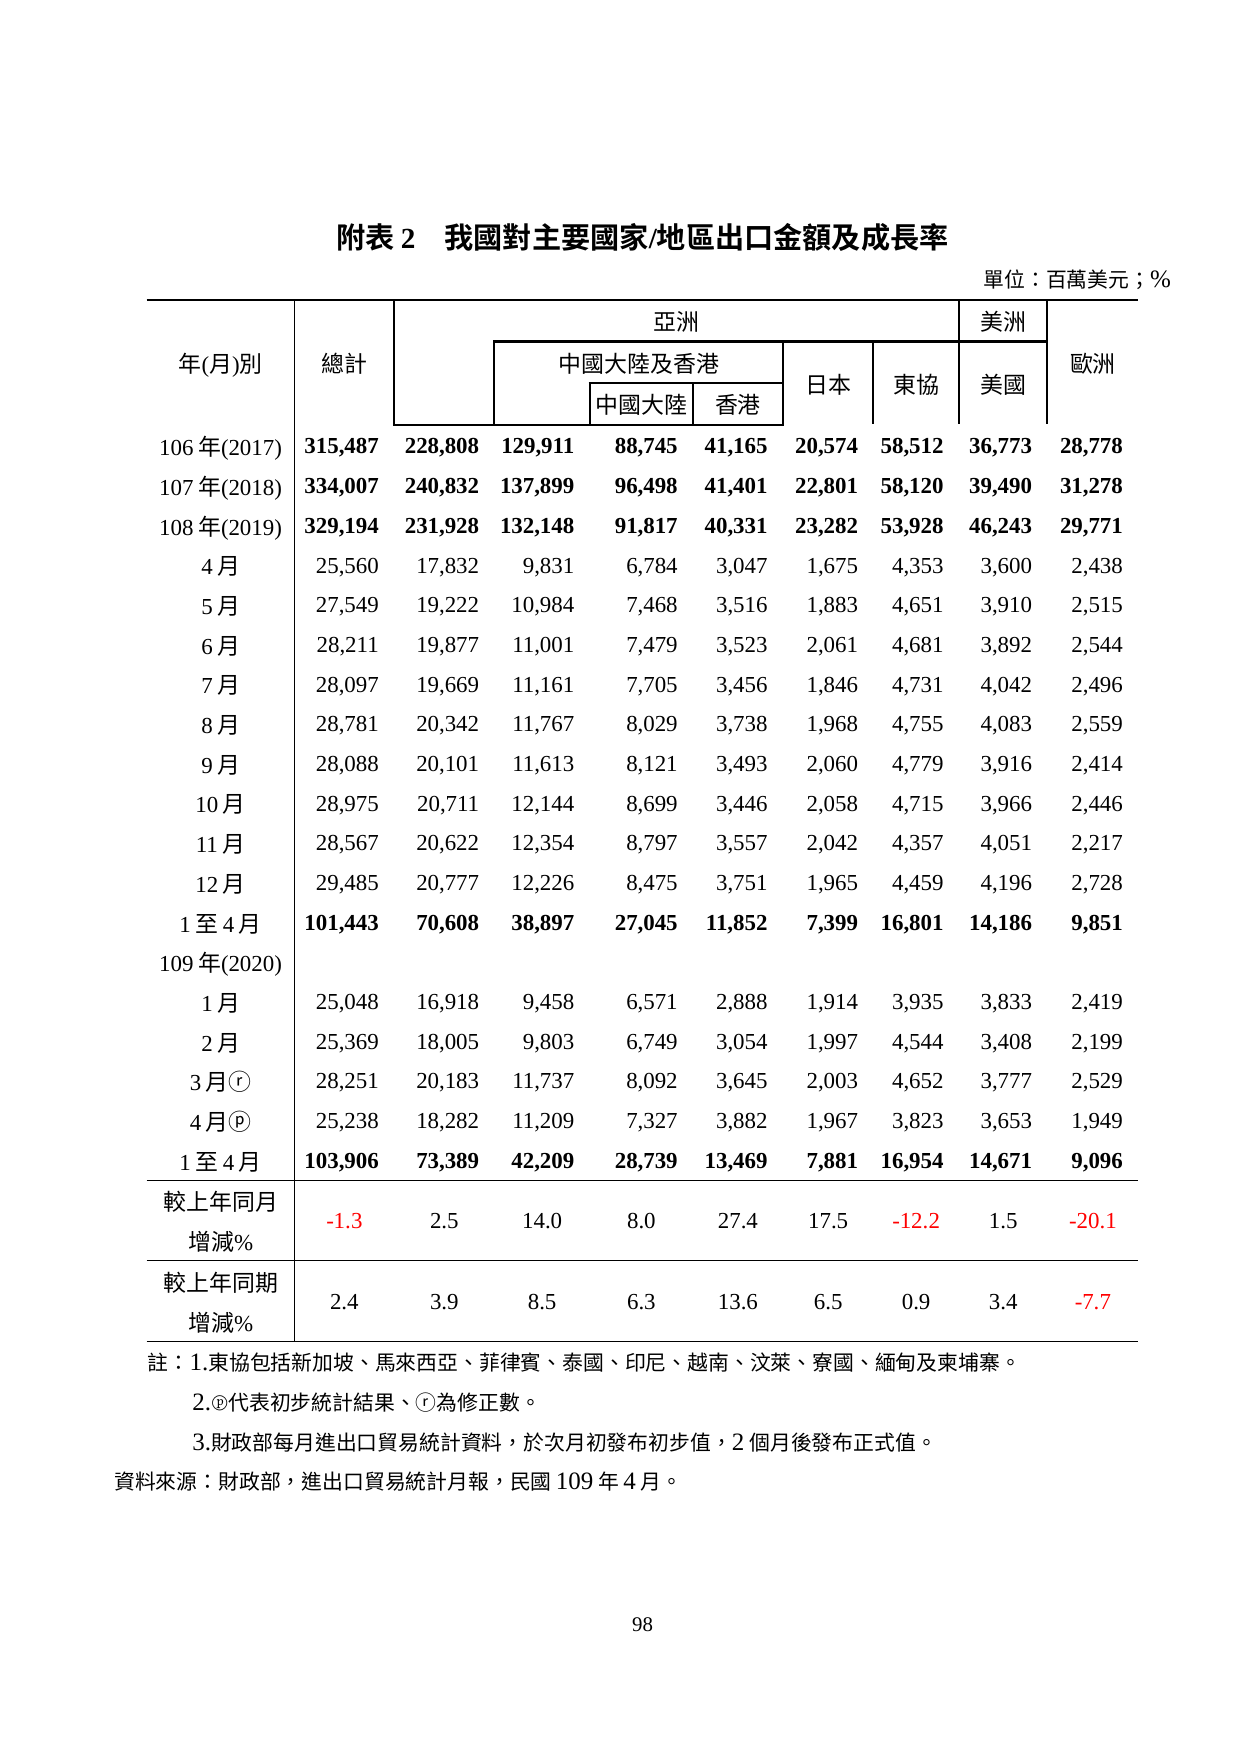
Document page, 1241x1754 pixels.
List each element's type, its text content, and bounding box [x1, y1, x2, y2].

table_cell 28,251 [295, 1061, 394, 1101]
table_cell 較上年同期 增減% [147, 1261, 294, 1341]
table_cell 13,469 [693, 1140, 783, 1180]
table_cell 3,054 [693, 1021, 783, 1061]
table_cell 3,516 [693, 585, 783, 624]
table_cell [1047, 942, 1138, 982]
table_cell 2,042 [783, 823, 873, 862]
table_cell 7,327 [590, 1101, 693, 1140]
table_cell 4,779 [873, 744, 959, 783]
table_cell 22,801 [783, 466, 873, 505]
table_cell 3,751 [693, 863, 783, 902]
table_cell 3,600 [959, 545, 1047, 585]
table_cell 4,544 [873, 1021, 959, 1061]
table_header 年(月)別 [147, 301, 294, 424]
table_cell 41,165 [693, 426, 783, 466]
table_cell 2,199 [1047, 1021, 1138, 1061]
table_cell 28,097 [295, 664, 394, 704]
table_cell 6月 [147, 624, 294, 664]
table_cell -7.7 [1047, 1261, 1138, 1341]
table_cell [959, 942, 1047, 982]
table_cell 4,042 [959, 664, 1047, 704]
table_cell 70,608 [394, 902, 494, 942]
table_cell 1,883 [783, 585, 873, 624]
table_cell 8,121 [590, 744, 693, 783]
table_cell 16,954 [873, 1140, 959, 1180]
table_cell 中國大陸 [591, 384, 692, 424]
table_cell 8,475 [590, 863, 693, 902]
table_cell [693, 942, 783, 982]
table_cell 2,061 [783, 624, 873, 664]
table_cell 1,965 [783, 863, 873, 902]
text 資料來源：財政部，進出口貿易統計月報，民國109年4月。 [114, 1461, 1133, 1501]
table_cell 28,781 [295, 704, 394, 743]
table_cell 9,851 [1047, 902, 1138, 942]
table_cell 2,446 [1047, 783, 1138, 823]
table_cell 1月 [147, 982, 294, 1021]
table_cell 28,975 [295, 783, 394, 823]
table_cell [394, 942, 494, 982]
table_cell [783, 942, 873, 982]
table_cell 3,777 [959, 1061, 1047, 1101]
table_cell 4,083 [959, 704, 1047, 743]
table_cell 2.4 [295, 1261, 394, 1341]
table_cell 1,914 [783, 982, 873, 1021]
table_cell 4月ⓟ [147, 1101, 294, 1140]
table_cell 129,911 [494, 426, 589, 466]
table_cell 17.5 [783, 1181, 873, 1260]
table_cell 20,101 [394, 744, 494, 783]
table_cell 4,353 [873, 545, 959, 585]
table_cell 2,529 [1047, 1061, 1138, 1101]
table_cell 19,877 [394, 624, 494, 664]
table_cell 8,797 [590, 823, 693, 862]
table_cell 25,238 [295, 1101, 394, 1140]
table_cell 27,549 [295, 585, 394, 624]
table_cell 7,881 [783, 1140, 873, 1180]
table_cell 14,671 [959, 1140, 1047, 1180]
table_cell 4,731 [873, 664, 959, 704]
table_cell 29,485 [295, 863, 394, 902]
table_cell 3,935 [873, 982, 959, 1021]
table_cell 4,681 [873, 624, 959, 664]
table_cell 2,496 [1047, 664, 1138, 704]
table_cell 3,823 [873, 1101, 959, 1140]
table_cell 4月 [147, 545, 294, 585]
table_cell 36,773 [959, 424, 1047, 466]
table_cell 29,771 [1047, 505, 1138, 545]
table_cell 3,653 [959, 1101, 1047, 1140]
table_cell 334,007 [295, 466, 394, 505]
table_cell 1,967 [783, 1101, 873, 1140]
table_cell 4,715 [873, 783, 959, 823]
table_cell 25,369 [295, 1021, 394, 1061]
table_cell 2,058 [783, 783, 873, 823]
table_cell 6,784 [590, 545, 693, 585]
table_cell 25,560 [295, 545, 394, 585]
table_cell 7,399 [783, 902, 873, 942]
table_cell 8,092 [590, 1061, 693, 1101]
table_cell 7,479 [590, 624, 693, 664]
table_cell [873, 942, 959, 982]
table_cell 6,749 [590, 1021, 693, 1061]
table_cell 10,984 [494, 585, 589, 624]
table_cell 3,738 [693, 704, 783, 743]
table_cell 6.5 [783, 1261, 873, 1341]
table_cell 日本 [784, 343, 872, 424]
table_cell 20,574 [783, 424, 873, 466]
table_header 總計 [295, 301, 393, 424]
table_cell 28,778 [1047, 424, 1138, 466]
table_cell 中國大陸及香港 [495, 343, 782, 382]
table_cell 1至4月 [147, 902, 294, 942]
table_cell 3.9 [394, 1261, 494, 1341]
table_cell 329,194 [295, 505, 394, 545]
table_cell -1.3 [295, 1181, 394, 1260]
table_cell 27.4 [693, 1181, 783, 1260]
table_cell 7,468 [590, 585, 693, 624]
table_cell 28,567 [295, 823, 394, 862]
table_cell 11,613 [494, 744, 589, 783]
table_cell 4,459 [873, 863, 959, 902]
table_cell 12,354 [494, 823, 589, 862]
table_cell 3,916 [959, 744, 1047, 783]
table_cell 96,498 [590, 466, 693, 505]
table_cell 14.0 [494, 1181, 589, 1260]
table_cell 88,745 [590, 426, 693, 466]
table_cell 1.5 [959, 1181, 1047, 1260]
table_cell 11月 [147, 823, 294, 862]
table_cell 3,833 [959, 982, 1047, 1021]
table_cell 18,005 [394, 1021, 494, 1061]
table_cell 19,222 [394, 585, 494, 624]
table_cell 2,217 [1047, 823, 1138, 862]
text 3.財政部每月進出口貿易統計資料，於次月初發布初步值，2個月後發布正式值。 [192, 1421, 1107, 1461]
table_cell 3月ⓡ [147, 1061, 294, 1101]
text 註：1.東協包括新加坡、馬來西亞、菲律賓、泰國、印尼、越南、汶萊、寮國、緬甸及柬埔寨。 [114, 1342, 1133, 1382]
table_cell 3,523 [693, 624, 783, 664]
table_cell 40,331 [693, 505, 783, 545]
table_cell 31,278 [1047, 466, 1138, 505]
table_cell 11,737 [494, 1061, 589, 1101]
table_cell 3,910 [959, 585, 1047, 624]
table_cell 16,918 [394, 982, 494, 1021]
table_cell 39,490 [959, 466, 1047, 505]
table_cell 25,048 [295, 982, 394, 1021]
table_cell 19,669 [394, 664, 494, 704]
table_header 美洲 [960, 301, 1046, 340]
table_cell 9月 [147, 744, 294, 783]
table_cell 較上年同月 增減% [147, 1181, 294, 1260]
table_cell 107年(2018) [147, 466, 294, 505]
table_cell 315,487 [295, 424, 394, 466]
table_header 亞洲 [395, 301, 958, 340]
table_cell 香港 [694, 384, 782, 424]
table_cell 109年(2020) [147, 942, 294, 982]
table_cell [590, 942, 693, 982]
table_cell 4,051 [959, 823, 1047, 862]
table_cell 11,161 [494, 664, 589, 704]
table_cell 10月 [147, 783, 294, 823]
table_cell 20,622 [394, 823, 494, 862]
table_cell 2,419 [1047, 982, 1138, 1021]
text 2.ⓟ代表初步統計結果、ⓡ為修正數。 [192, 1382, 1107, 1421]
table_cell 東協 [874, 343, 958, 424]
table_cell 3,882 [693, 1101, 783, 1140]
table_cell 12月 [147, 863, 294, 902]
table_cell 23,282 [783, 505, 873, 545]
table_cell 2,414 [1047, 744, 1138, 783]
table_cell 132,148 [494, 505, 589, 545]
text 附表2 我國對主要國家/地區出口金額及成長率 [177, 207, 1107, 259]
table_cell 2,438 [1047, 545, 1138, 585]
table_cell 2月 [147, 1021, 294, 1061]
table_cell 7月 [147, 664, 294, 704]
table_cell 20,777 [394, 863, 494, 902]
table_cell 4,357 [873, 823, 959, 862]
table_cell 16,801 [873, 902, 959, 942]
table_cell 0.9 [873, 1261, 959, 1341]
table_cell 4,652 [873, 1061, 959, 1101]
table_cell 108年(2019) [147, 505, 294, 545]
table_cell 91,817 [590, 505, 693, 545]
table_cell [494, 942, 589, 982]
table_cell -12.2 [873, 1181, 959, 1260]
table_cell 3,557 [693, 823, 783, 862]
table_cell 4,651 [873, 585, 959, 624]
table_cell 2,515 [1047, 585, 1138, 624]
table_cell 228,808 [394, 426, 494, 466]
table_cell 1,949 [1047, 1101, 1138, 1140]
table_cell 1,968 [783, 704, 873, 743]
table_cell 27,045 [590, 902, 693, 942]
table_cell 58,120 [873, 466, 959, 505]
table_cell 20,183 [394, 1061, 494, 1101]
table_cell 6.3 [590, 1261, 693, 1341]
table_cell 4,755 [873, 704, 959, 743]
table_cell 14,186 [959, 902, 1047, 942]
table_cell 3,966 [959, 783, 1047, 823]
table_cell 9,458 [494, 982, 589, 1021]
table_cell 6,571 [590, 982, 693, 1021]
table_cell 11,767 [494, 704, 589, 743]
table_cell 8月 [147, 704, 294, 743]
table_cell 101,443 [295, 902, 394, 942]
table_cell 11,209 [494, 1101, 589, 1140]
table_cell 137,899 [494, 466, 589, 505]
table_cell -20.1 [1047, 1181, 1138, 1260]
table_cell 3,047 [693, 545, 783, 585]
table_cell 9,803 [494, 1021, 589, 1061]
table_cell 2,728 [1047, 863, 1138, 902]
table_cell 4,196 [959, 863, 1047, 902]
table_cell 18,282 [394, 1101, 494, 1140]
table_cell 73,389 [394, 1140, 494, 1180]
table_cell [295, 942, 394, 982]
table_cell 38,897 [494, 902, 589, 942]
table_cell 2,888 [693, 982, 783, 1021]
table_cell 3,456 [693, 664, 783, 704]
text 單位：百萬美元；% [177, 259, 1171, 298]
table_header 歐洲 [1048, 301, 1138, 424]
table_cell 231,928 [394, 505, 494, 545]
table_cell [495, 382, 589, 424]
table_cell 106年(2017) [147, 424, 294, 466]
table_cell 3,408 [959, 1021, 1047, 1061]
table_cell 58,512 [873, 424, 959, 466]
table_cell 17,832 [394, 545, 494, 585]
table_cell 1,675 [783, 545, 873, 585]
table_cell 9,831 [494, 545, 589, 585]
table_cell [395, 340, 493, 382]
table_cell 1,846 [783, 664, 873, 704]
table_cell 2,060 [783, 744, 873, 783]
table_cell 3,446 [693, 783, 783, 823]
table_cell 20,342 [394, 704, 494, 743]
table_cell 28,088 [295, 744, 394, 783]
table_cell 12,226 [494, 863, 589, 902]
table_cell 1,997 [783, 1021, 873, 1061]
table_cell 8,029 [590, 704, 693, 743]
table_cell 1至4月 [147, 1140, 294, 1180]
table_cell 42,209 [494, 1140, 589, 1180]
table_cell [395, 382, 493, 424]
table_cell 8.0 [590, 1181, 693, 1260]
table_cell 7,705 [590, 664, 693, 704]
table_cell 12,144 [494, 783, 589, 823]
table_cell 28,211 [295, 624, 394, 664]
table_cell 2,544 [1047, 624, 1138, 664]
table_cell 9,096 [1047, 1140, 1138, 1180]
table_cell 28,739 [590, 1140, 693, 1180]
table_cell 8,699 [590, 783, 693, 823]
table_cell 美國 [960, 343, 1046, 424]
table_cell 11,852 [693, 902, 783, 942]
table_cell 3,645 [693, 1061, 783, 1101]
table_cell 11,001 [494, 624, 589, 664]
table_cell 2,559 [1047, 704, 1138, 743]
table_cell 13.6 [693, 1261, 783, 1341]
table_cell 3,892 [959, 624, 1047, 664]
table_cell 5月 [147, 585, 294, 624]
table_cell 3.4 [959, 1261, 1047, 1341]
table_cell 2.5 [394, 1181, 494, 1260]
table_cell 46,243 [959, 505, 1047, 545]
table_cell 2,003 [783, 1061, 873, 1101]
table_cell 41,401 [693, 466, 783, 505]
table_cell 53,928 [873, 505, 959, 545]
table_cell 8.5 [494, 1261, 589, 1341]
table_cell 103,906 [295, 1140, 394, 1180]
table_cell 20,711 [394, 783, 494, 823]
table_cell 240,832 [394, 466, 494, 505]
table_cell 3,493 [693, 744, 783, 783]
